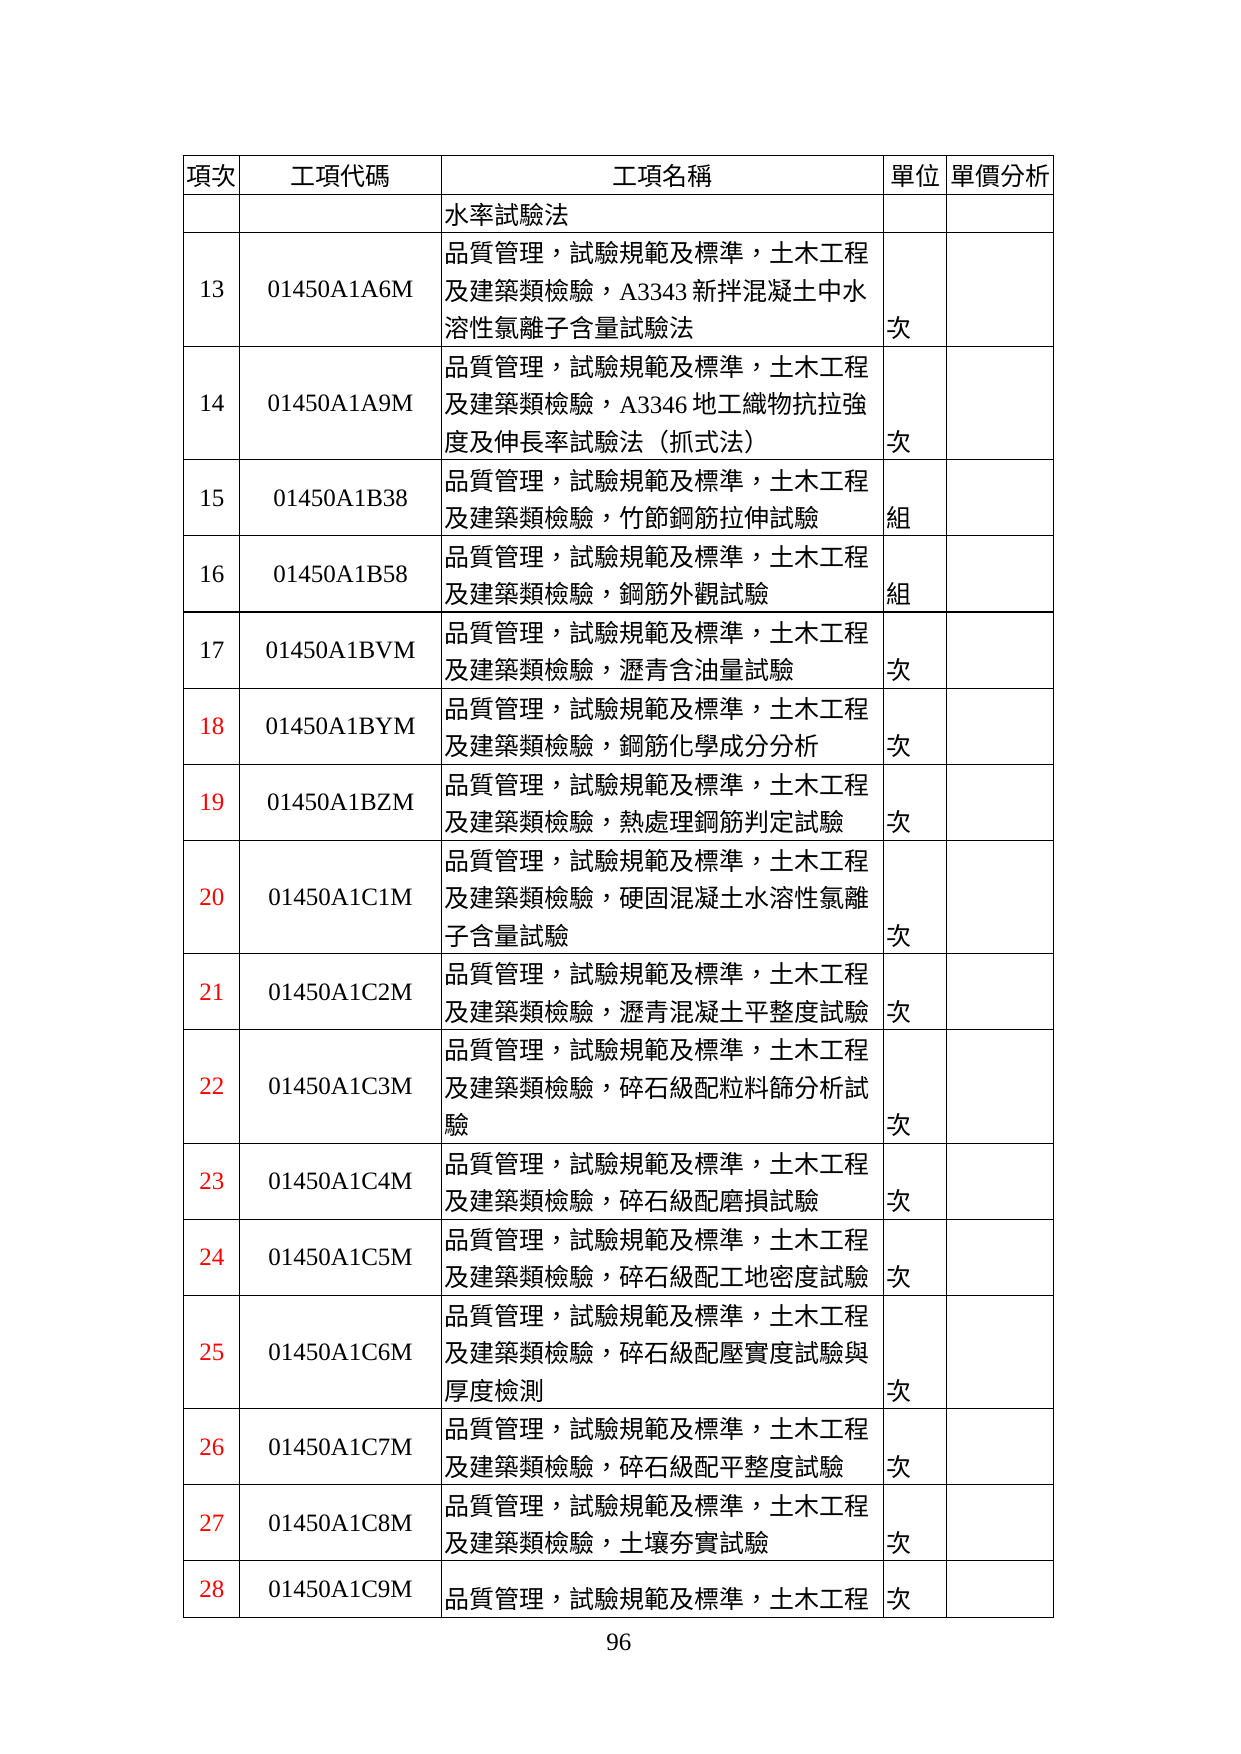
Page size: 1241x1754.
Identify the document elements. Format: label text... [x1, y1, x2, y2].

table_cell 次 [884, 1144, 946, 1219]
table_cell 品質管理，試驗規範及標準，土木工程及建築類檢驗，碎石級配粒料篩分析試驗 [442, 1030, 883, 1143]
table_cell 01450A1B38 [240, 460, 441, 535]
table_cell 14 [184, 347, 239, 459]
table_cell 品質管理，試驗規範及標準，土木工程及建築類檢驗，碎石級配工地密度試驗 [442, 1220, 883, 1295]
table_cell [947, 954, 1053, 1029]
table_cell 品質管理，試驗規範及標準，土木工程及建築類檢驗，鋼筋外觀試驗 [442, 536, 883, 611]
table_cell 次 [884, 347, 946, 459]
table_cell 水率試驗法 [442, 195, 883, 232]
table_cell 01450A1C3M [240, 1030, 441, 1143]
table_cell 13 [184, 233, 239, 346]
table_cell 次 [884, 233, 946, 346]
table_cell 次 [884, 954, 946, 1029]
table_cell 品質管理，試驗規範及標準，土木工程及建築類檢驗，硬固混凝土水溶性氯離子含量試驗 [442, 841, 883, 953]
table_cell 18 [184, 689, 239, 763]
table_header 單價分析 [947, 156, 1053, 194]
table_cell 次 [884, 1409, 946, 1484]
table_header 工項名稱 [442, 156, 883, 194]
table_cell 品質管理，試驗規範及標準，土木工程及建築類檢驗，A3343新拌混凝土中水溶性氯離子含量試驗法 [442, 233, 883, 346]
table_cell 01450A1C2M [240, 954, 441, 1029]
table_cell [947, 233, 1053, 346]
table_cell [947, 1220, 1053, 1295]
table_cell [947, 1409, 1053, 1484]
table_cell 品質管理，試驗規範及標準，土木工程 [442, 1561, 883, 1617]
table_cell 17 [184, 613, 239, 687]
table_cell 品質管理，試驗規範及標準，土木工程及建築類檢驗，熱處理鋼筋判定試驗 [442, 765, 883, 839]
table_cell 品質管理，試驗規範及標準，土木工程及建築類檢驗，碎石級配平整度試驗 [442, 1409, 883, 1484]
table_cell 品質管理，試驗規範及標準，土木工程及建築類檢驗，瀝青含油量試驗 [442, 613, 883, 687]
table_cell 品質管理，試驗規範及標準，土木工程及建築類檢驗，竹節鋼筋拉伸試驗 [442, 460, 883, 535]
table_cell 次 [884, 1296, 946, 1408]
table_cell [947, 536, 1053, 611]
table_cell 27 [184, 1485, 239, 1560]
table_cell 次 [884, 689, 946, 763]
table_cell [240, 195, 441, 232]
table_cell 23 [184, 1144, 239, 1219]
table_cell 次 [884, 1561, 946, 1617]
table_cell 組 [884, 460, 946, 535]
table_cell 次 [884, 1220, 946, 1295]
table_cell 21 [184, 954, 239, 1029]
table_cell 19 [184, 765, 239, 839]
table_cell 品質管理，試驗規範及標準，土木工程及建築類檢驗，土壤夯實試驗 [442, 1485, 883, 1560]
table_cell [947, 1144, 1053, 1219]
table_cell 01450A1BVM [240, 613, 441, 687]
table_header 項次 [184, 156, 239, 194]
table_cell [947, 841, 1053, 953]
table_cell [947, 460, 1053, 535]
table_cell [947, 1485, 1053, 1560]
table_cell 01450A1C4M [240, 1144, 441, 1219]
table_cell 01450A1C1M [240, 841, 441, 953]
table_cell 01450A1A9M [240, 347, 441, 459]
table_cell 01450A1C8M [240, 1485, 441, 1560]
table_cell 次 [884, 841, 946, 953]
table_cell 01450A1C5M [240, 1220, 441, 1295]
table_cell 次 [884, 613, 946, 687]
table_cell [947, 347, 1053, 459]
table_cell [884, 195, 946, 232]
table_cell [947, 1296, 1053, 1408]
table_header 單位 [884, 156, 946, 194]
table_cell 品質管理，試驗規範及標準，土木工程及建築類檢驗，瀝青混凝土平整度試驗 [442, 954, 883, 1029]
table_cell 次 [884, 1485, 946, 1560]
table_cell 品質管理，試驗規範及標準，土木工程及建築類檢驗，碎石級配磨損試驗 [442, 1144, 883, 1219]
table_cell 20 [184, 841, 239, 953]
table_cell [947, 689, 1053, 763]
table_cell [947, 613, 1053, 687]
table_cell 品質管理，試驗規範及標準，土木工程及建築類檢驗，鋼筋化學成分分析 [442, 689, 883, 763]
table_cell 品質管理，試驗規範及標準，土木工程及建築類檢驗，A3346地工織物抗拉強度及伸長率試驗法（抓式法） [442, 347, 883, 459]
table_cell 16 [184, 536, 239, 611]
table_cell 品質管理，試驗規範及標準，土木工程及建築類檢驗，碎石級配壓實度試驗與厚度檢測 [442, 1296, 883, 1408]
table_cell 01450A1C9M [240, 1561, 441, 1617]
table_cell 01450A1C7M [240, 1409, 441, 1484]
table_cell 15 [184, 460, 239, 535]
table_cell [947, 1030, 1053, 1143]
table_cell [947, 195, 1053, 232]
table_cell [947, 765, 1053, 839]
table_cell 28 [184, 1561, 239, 1617]
table_cell [947, 1561, 1053, 1617]
table_cell 01450A1BYM [240, 689, 441, 763]
table_cell [184, 195, 239, 232]
table_cell 次 [884, 1030, 946, 1143]
table_cell 01450A1B58 [240, 536, 441, 611]
table_cell 次 [884, 765, 946, 839]
table_cell 01450A1BZM [240, 765, 441, 839]
table_cell 01450A1A6M [240, 233, 441, 346]
table_header 工項代碼 [240, 156, 441, 194]
table_cell 組 [884, 536, 946, 611]
table_cell 24 [184, 1220, 239, 1295]
table_cell 25 [184, 1296, 239, 1408]
table_cell 01450A1C6M [240, 1296, 441, 1408]
table_cell 26 [184, 1409, 239, 1484]
table_cell 22 [184, 1030, 239, 1143]
